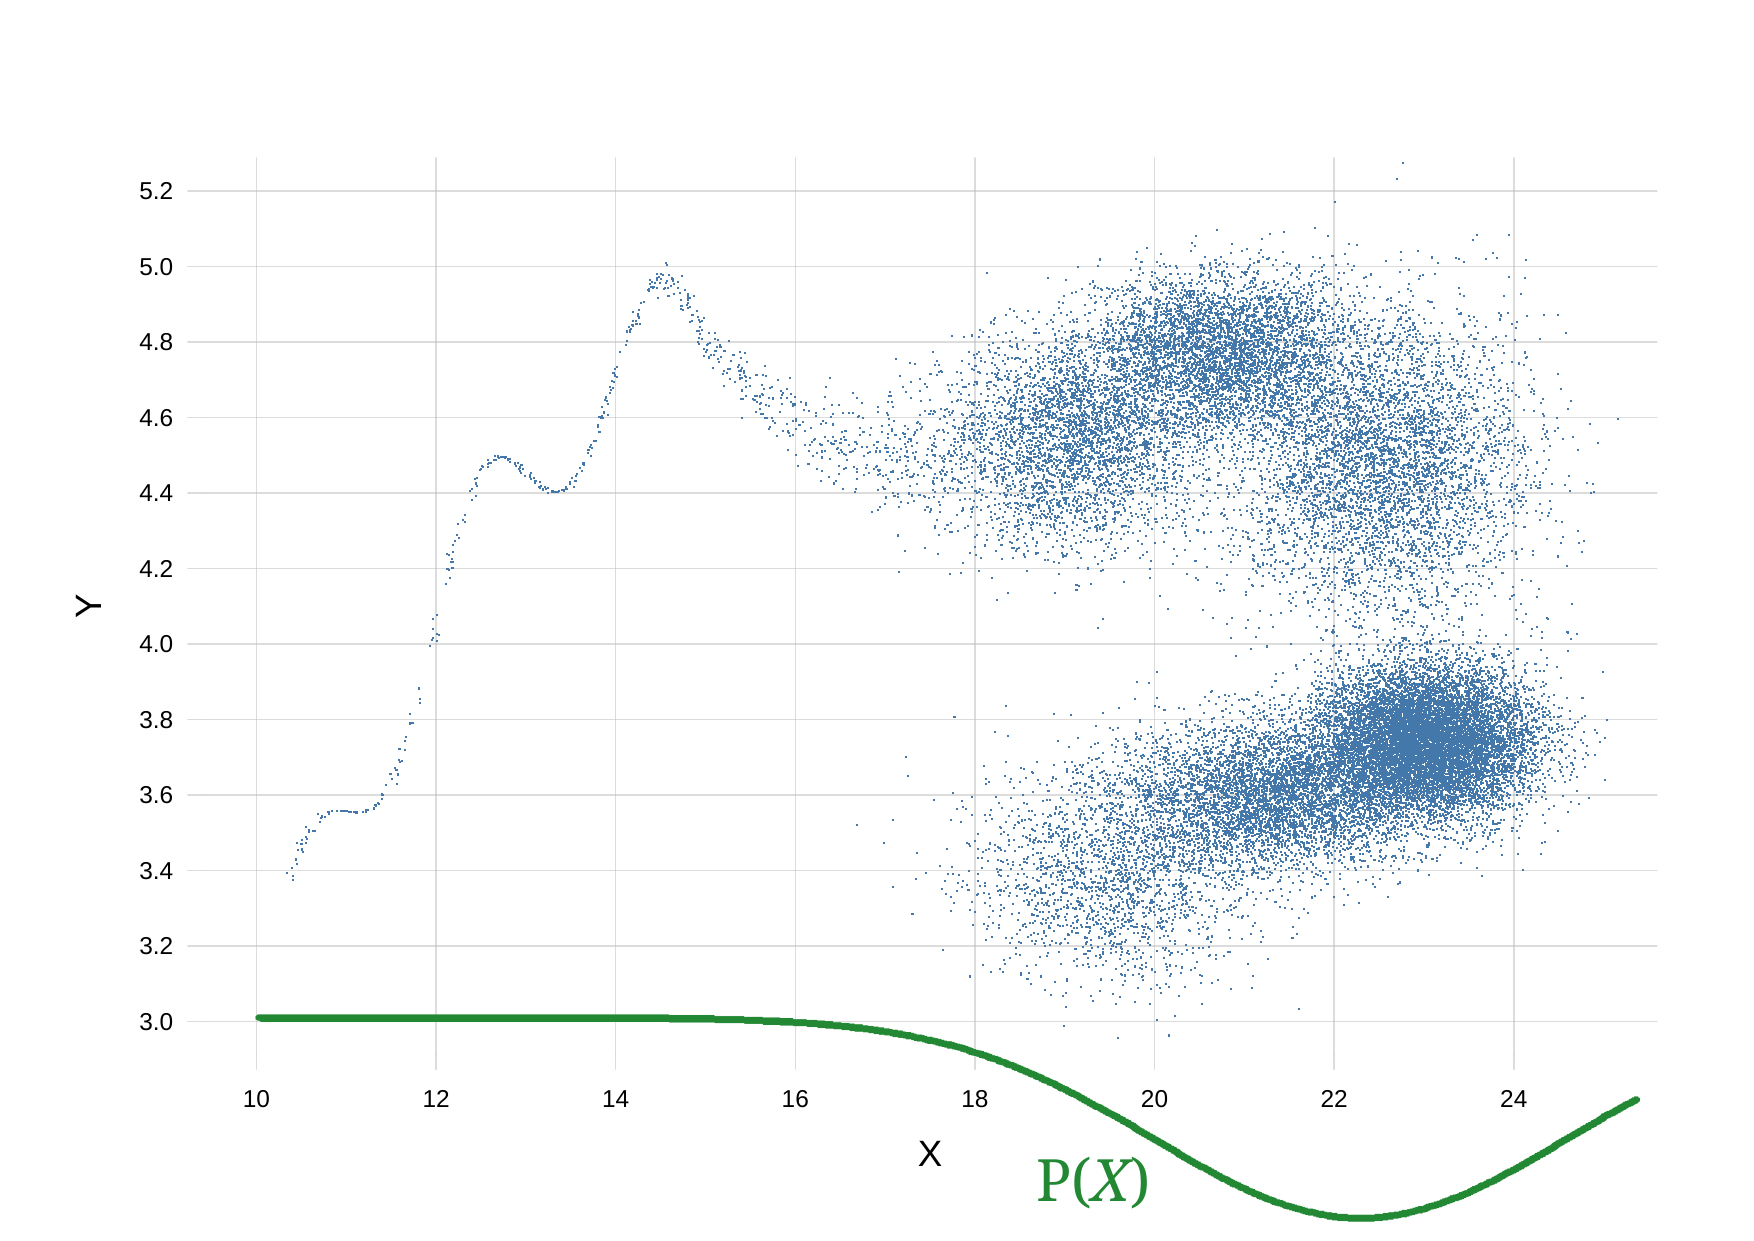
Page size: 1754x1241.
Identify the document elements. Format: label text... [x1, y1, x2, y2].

picture [38, 4, 1751, 1234]
text_box P(X) [1021, 1131, 1168, 1207]
